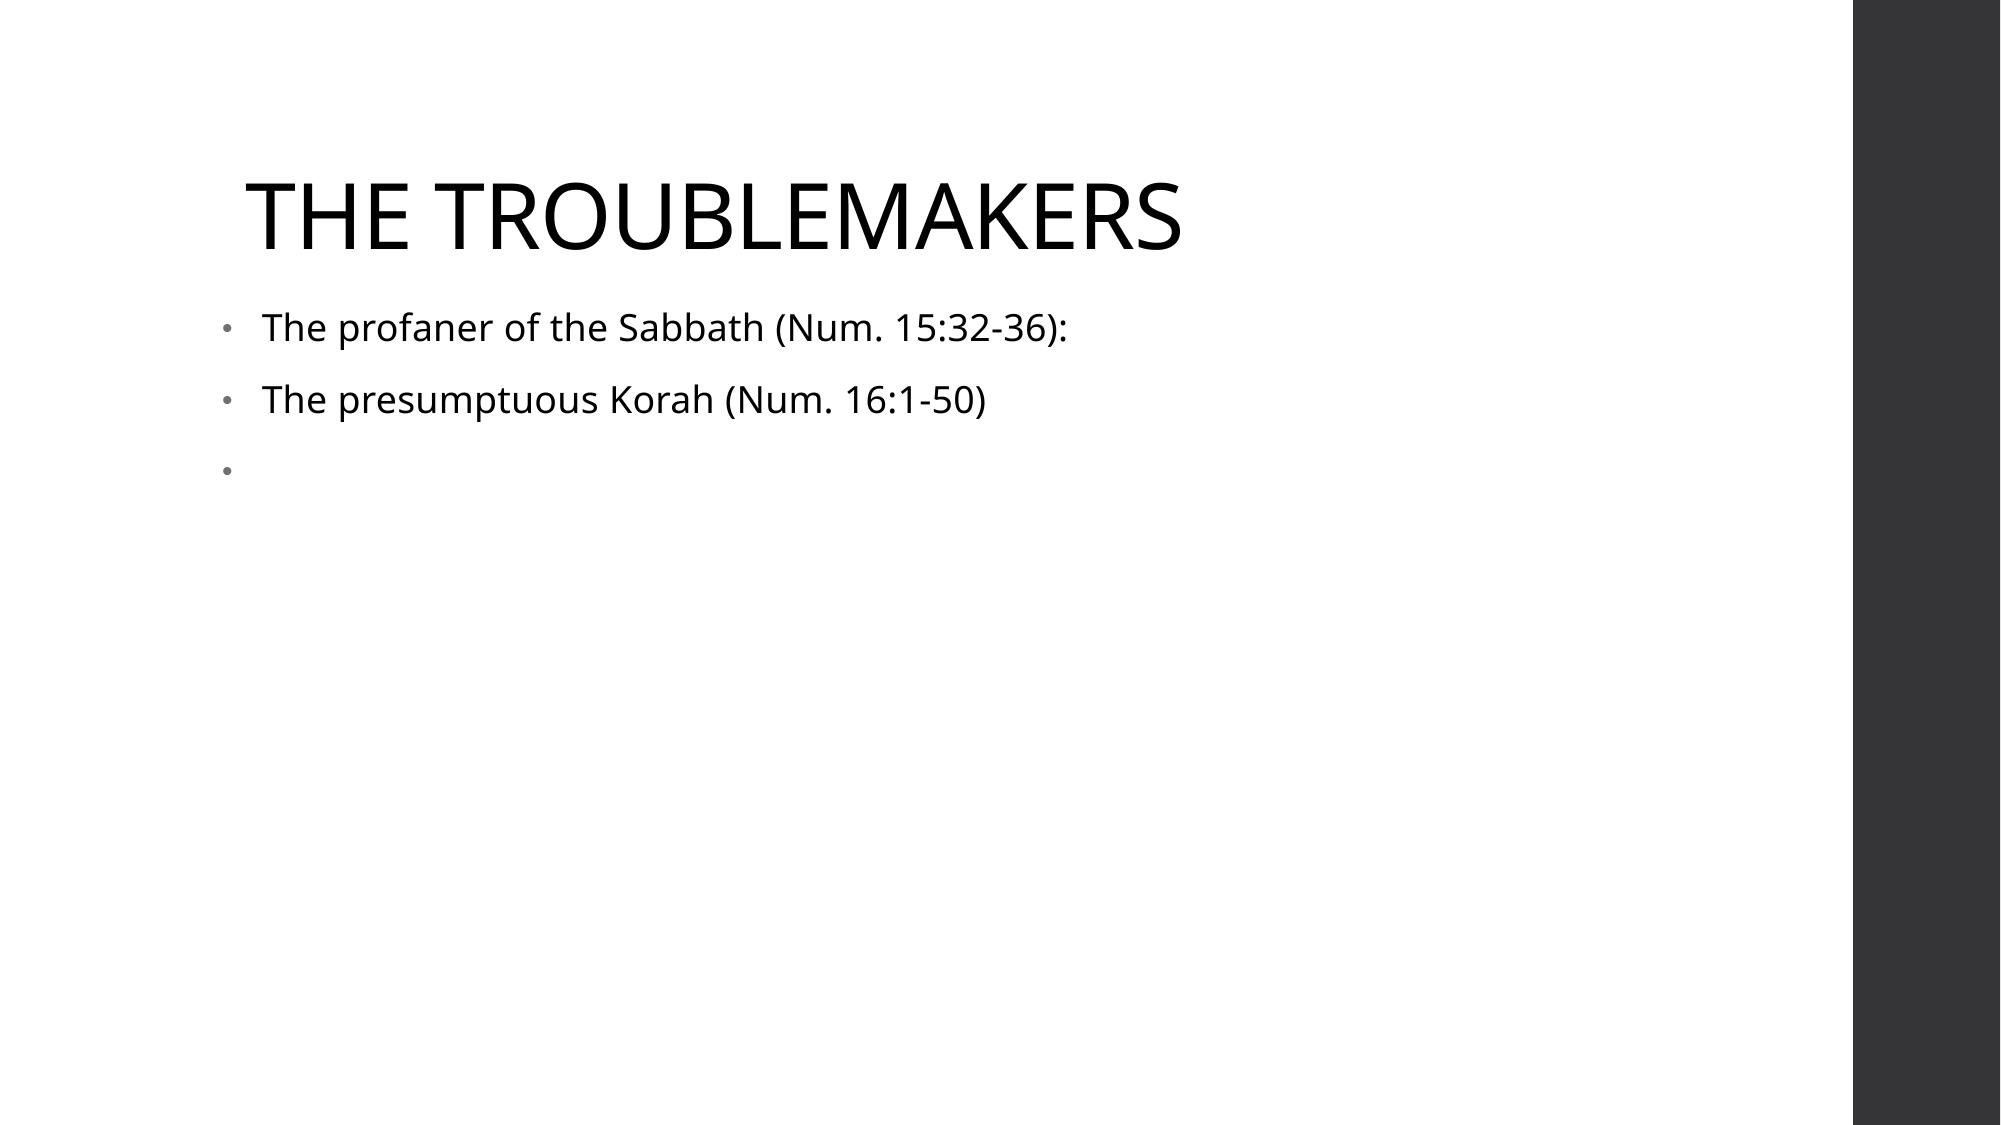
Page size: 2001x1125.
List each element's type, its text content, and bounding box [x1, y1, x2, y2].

list The profaner of the Sabbath (Num. 15:32-36): The presumptuous Korah (Num. 16:1-50) [206, 299, 1617, 1014]
title THE TROUBLEMAKERS [206, 60, 1797, 278]
